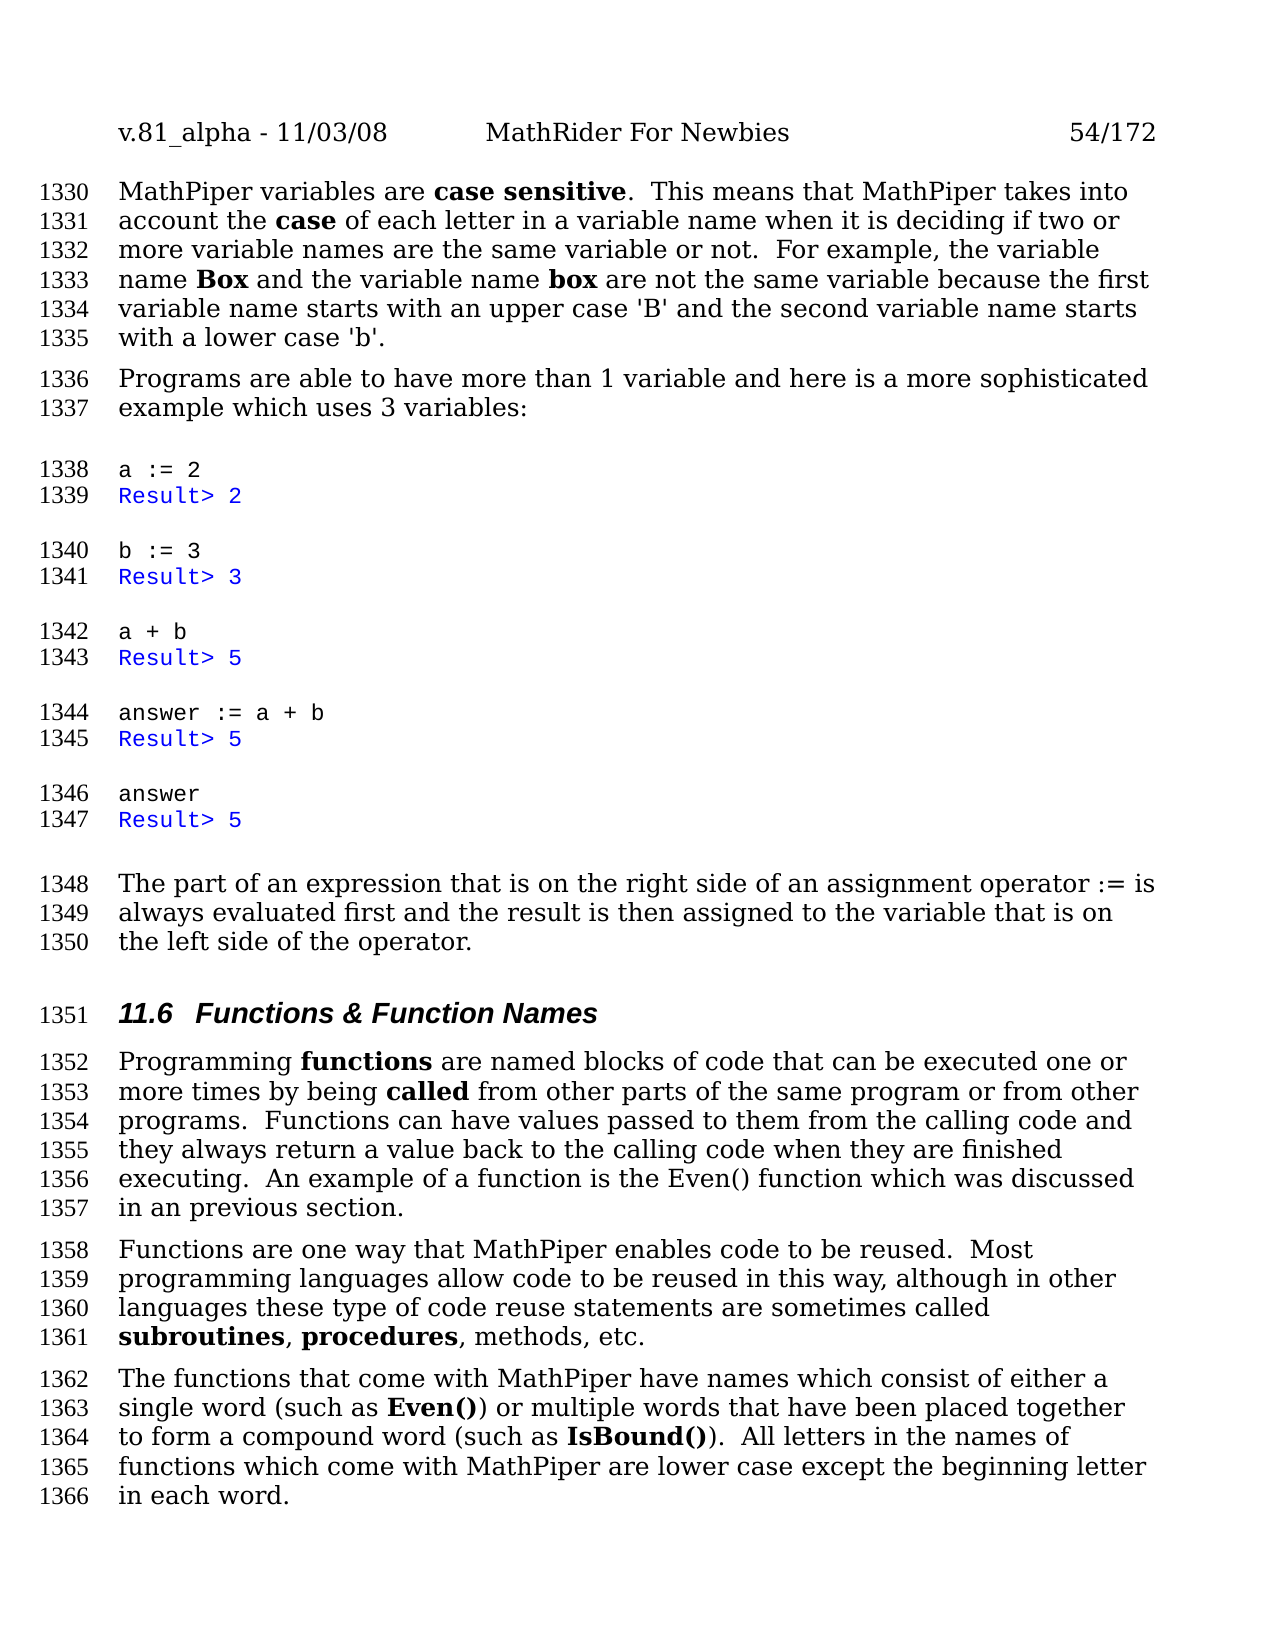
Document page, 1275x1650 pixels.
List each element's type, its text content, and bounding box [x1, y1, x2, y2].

text The part of an expression that is on the right side of an assignment operator := is always evaluated first and the result is then assigned to the variable that is on the left side of the operator. [118, 869, 1157, 957]
text Result> 5 [118, 727, 1157, 753]
text Functions are one way that MathPiper enables code to be reused. Most programming languages allow code to be reused in this way, although in other languages these type of code reuse statements are sometimes called subroutines, procedures, methods, etc. [118, 1235, 1157, 1352]
text answer := a + b [118, 701, 1157, 727]
text Result> 5 [118, 808, 1157, 834]
text Programming functions are named blocks of code that can be executed one or more times by being called from other parts of the same program or from other programs. Functions can have values passed to them from the calling code and they always return a value back to the calling code when they are finished executing. An example of a function is the Even() function which was discussed in an previous section. [118, 1047, 1157, 1223]
subtitle Functions & Function Names [118, 996, 1157, 1029]
text Result> 5 [118, 646, 1157, 672]
text Result> 3 [118, 565, 1157, 591]
text Programs are able to have more than 1 variable and here is a more sophisticated example which uses 3 variables: [118, 364, 1157, 423]
text Result> 2 [118, 484, 1157, 510]
text a := 2 [118, 458, 1157, 484]
text The functions that come with MathPiper have names which consist of either a single word (such as Even()) or multiple words that have been placed together to form a compound word (such as IsBound()). All letters in the names of functions which come with MathPiper are lower case except the beginning letter in each word. [118, 1364, 1157, 1510]
text b := 3 [118, 539, 1157, 565]
text a + b [118, 620, 1157, 646]
text MathPiper variables are case sensitive. This means that MathPiper takes into account the case of each letter in a variable name when it is deciding if two or more variable names are the same variable or not. For example, the variable name Box and the variable name box are not the same variable because the first variable name starts with an upper case 'B' and the second variable name starts with a lower case 'b'. [118, 177, 1157, 352]
text answer [118, 782, 1157, 808]
